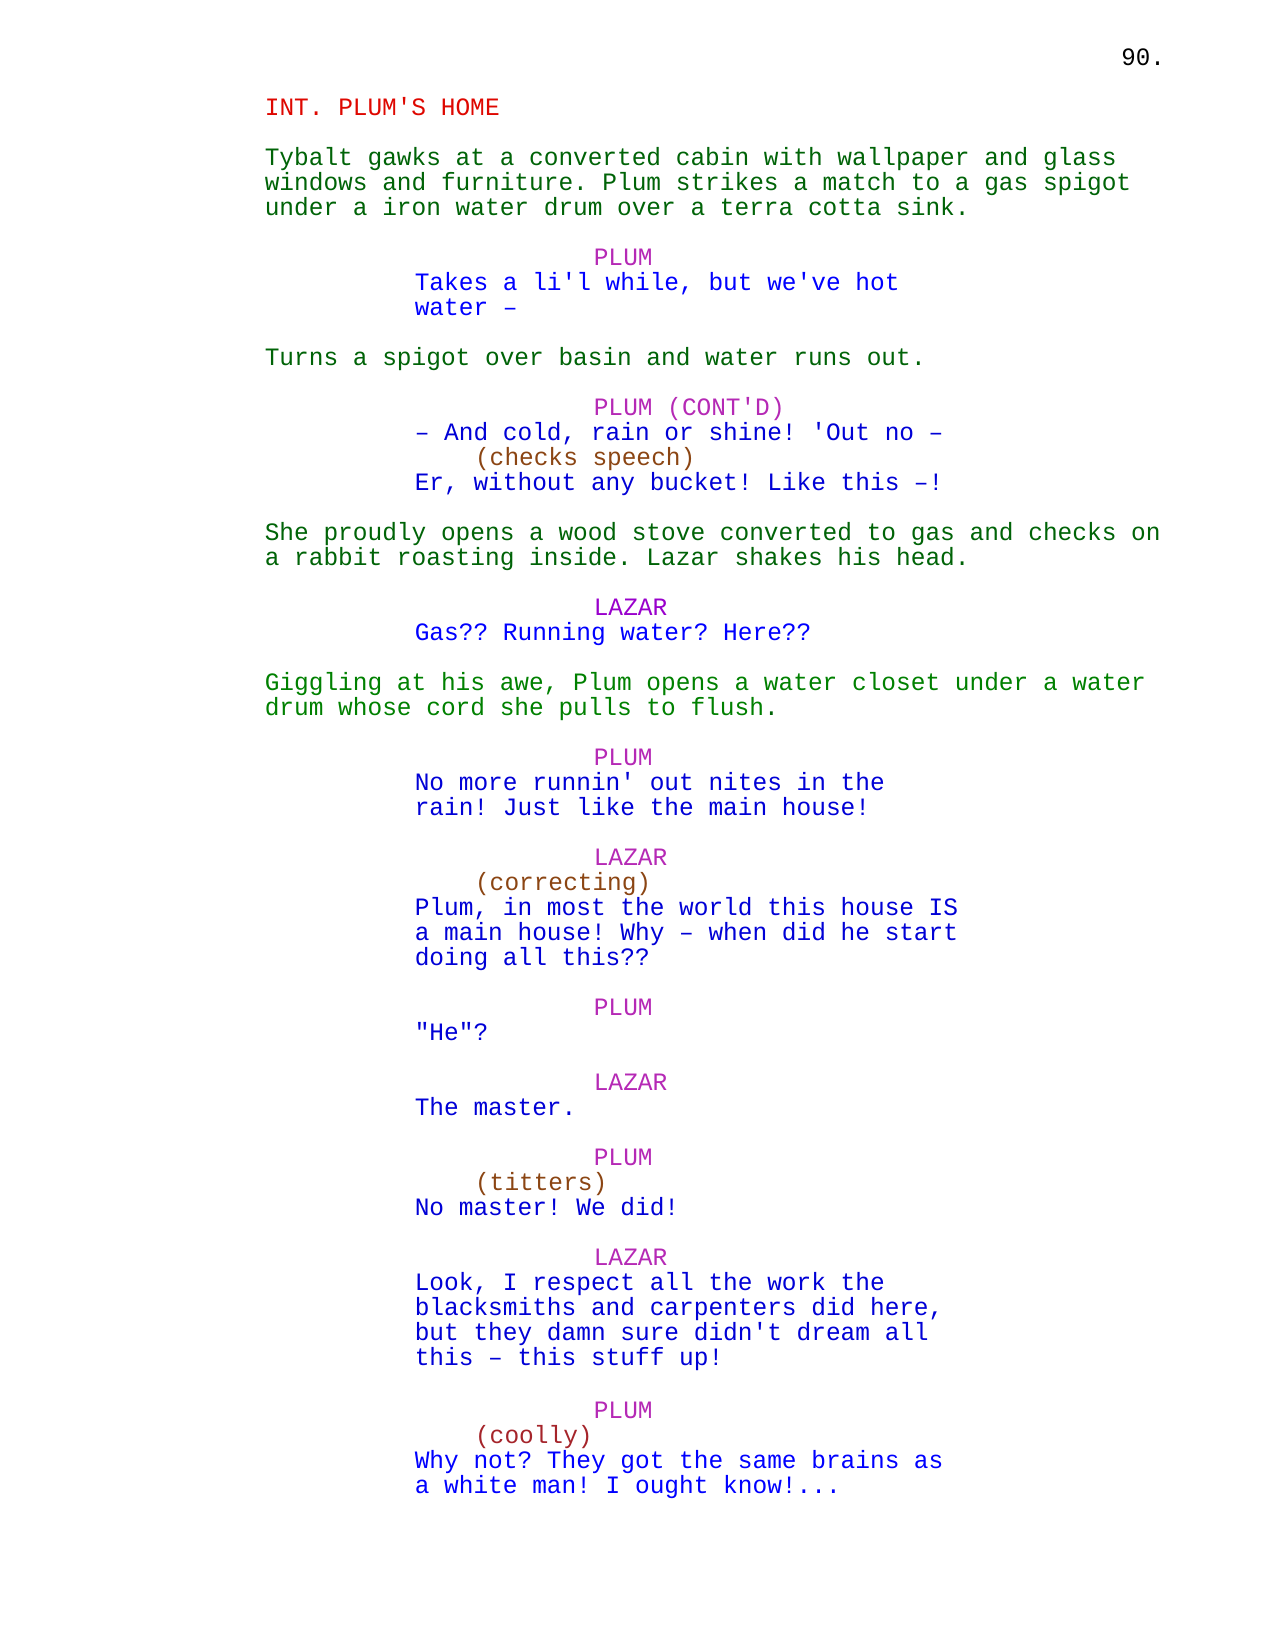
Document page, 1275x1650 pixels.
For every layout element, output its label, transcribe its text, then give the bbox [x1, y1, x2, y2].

text She proudly opens a wood stove converted to gas and checks on a rabbit roasting inside. Lazar shakes his head. [264, 520, 1167, 570]
text – And cold, rain or shine! 'Out no – [414, 420, 967, 445]
text PLUM [594, 995, 1163, 1020]
subtitle INT. PLUM'S HOME [264, 95, 1202, 120]
text PLUM [594, 245, 1163, 270]
text LAZAR [594, 845, 1163, 870]
text PLUM [594, 745, 1163, 770]
text Look, I respect all the work the blacksmiths and carpenters did here, but they damn sure didn't dream all this – this stuff up! [414, 1270, 967, 1370]
text LAZAR [594, 1245, 1163, 1270]
text Er, without any bucket! Like this –! [414, 470, 967, 495]
text Turns a spigot over basin and water runs out. [264, 345, 1167, 370]
text (checks speech) [475, 445, 789, 470]
text Why not? They got the same brains as a white man! I ought know!... [414, 1448, 967, 1498]
text Takes a li'l while, but we've hot water – [414, 270, 967, 320]
text PLUM [594, 1398, 1163, 1423]
text The master. [414, 1095, 967, 1120]
text No more runnin' out nites in the rain! Just like the main house! [414, 770, 967, 820]
text (titters) [475, 1170, 789, 1195]
text LAZAR [594, 595, 1163, 620]
text PLUM [594, 1145, 1163, 1170]
text Tybalt gawks at a converted cabin with wallpaper and glass windows and furniture. Plum strikes a match to a gas spigot under a iron water drum over a terra cotta sink. [264, 145, 1167, 220]
text PLUM (CONT'D) [594, 395, 1163, 420]
text (correcting) [475, 870, 789, 895]
text "He"? [414, 1020, 967, 1045]
text Gas?? Running water? Here?? [414, 620, 967, 645]
text Giggling at his awe, Plum opens a water closet under a water drum whose cord she pulls to flush. [264, 670, 1167, 720]
text LAZAR [594, 1070, 1163, 1095]
text (coolly) [475, 1423, 789, 1448]
text Plum, in most the world this house IS a main house! Why – when did he start doing all this?? [414, 895, 967, 970]
text No master! We did! [414, 1195, 967, 1220]
